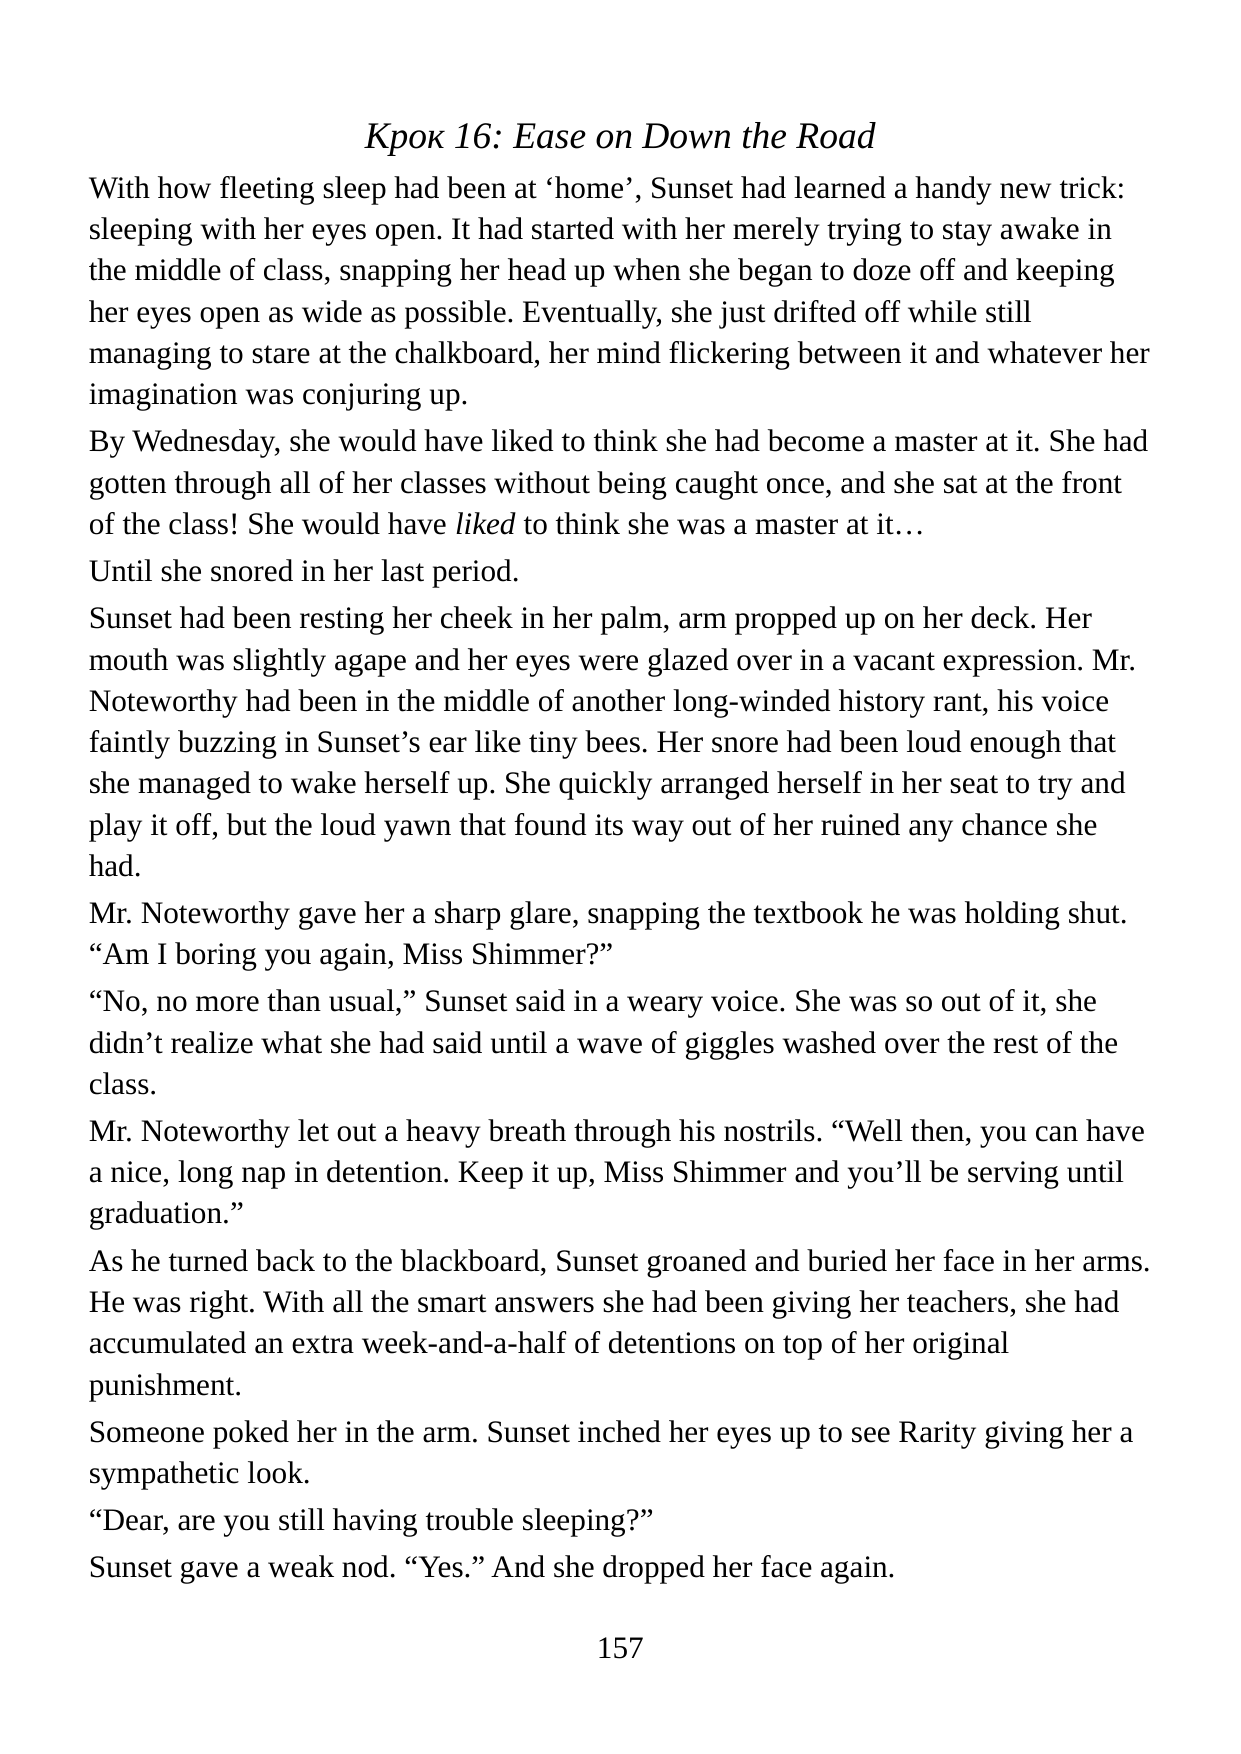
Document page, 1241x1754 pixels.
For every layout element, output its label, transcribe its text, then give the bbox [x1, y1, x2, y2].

text With how fleeting sleep had been at ‘home’, Sunset had learned a handy new trick: sleeping with her eyes open. It had started with her merely trying to stay awake in the middle of class, snapping her head up when she began to doze off and keeping her eyes open as wide as possible. Eventually, she just drifted off while still managing to stare at the chalkboard, her mind flickering between it and whatever her imagination was conjuring up. [88, 169, 1152, 411]
text “Dear, are you still having trouble sleeping?” [88, 1501, 1152, 1537]
text Until she snored in her last period. [88, 552, 1152, 588]
text By Wednesday, she would have liked to think she had become a master at it. She had gotten through all of her classes without being caught once, and she sat at the front of the class! She would have liked to think she was a master at it… [88, 423, 1152, 541]
text Mr. Noteworthy let out a heavy breath through his nostrils. “Well then, you can have a nice, long nap in detention. Keep it up, Miss Shimmer and you’ll be serving until graduation.” [88, 1112, 1152, 1231]
text Sunset gave a weak nod. “Yes.” And she dropped her face again. [88, 1548, 1152, 1584]
text Mr. Noteworthy gave her a sharp glare, snapping the textbook he was holding shut. “Am I boring you again, Miss Shimmer?” [88, 894, 1152, 971]
subtitle Крок 16: Ease on Down the Road [88, 113, 1152, 157]
text As he turned back to the blackboard, Sunset groaned and buried her face in her arms. He was right. With all the smart answers she had been giving her teachers, she had accumulated an extra week-and-a-half of detentions on top of her original punishment. [88, 1242, 1152, 1402]
text Sunset had been resting her cheek in her palm, arm propped up on her deck. Her mouth was slightly agape and her eyes were glazed over in a vacant expression. Mr. Noteworthy had been in the middle of another long-winded history rant, his voice faintly buzzing in Sunset’s ear like tiny bees. Her snore had been loud enough that she managed to wake herself up. She quickly arranged herself in her seat to try and play it off, but the loud yawn that found its way out of her ruined any chance she had. [88, 599, 1152, 883]
text “No, no more than usual,” Sunset said in a weary voice. She was so out of it, she didn’t realize what she had said until a wave of giggles washed over the rest of the class. [88, 983, 1152, 1101]
text Someone poked her in the arm. Sunset inched her eyes up to see Rarity giving her a sympathetic look. [88, 1413, 1152, 1490]
